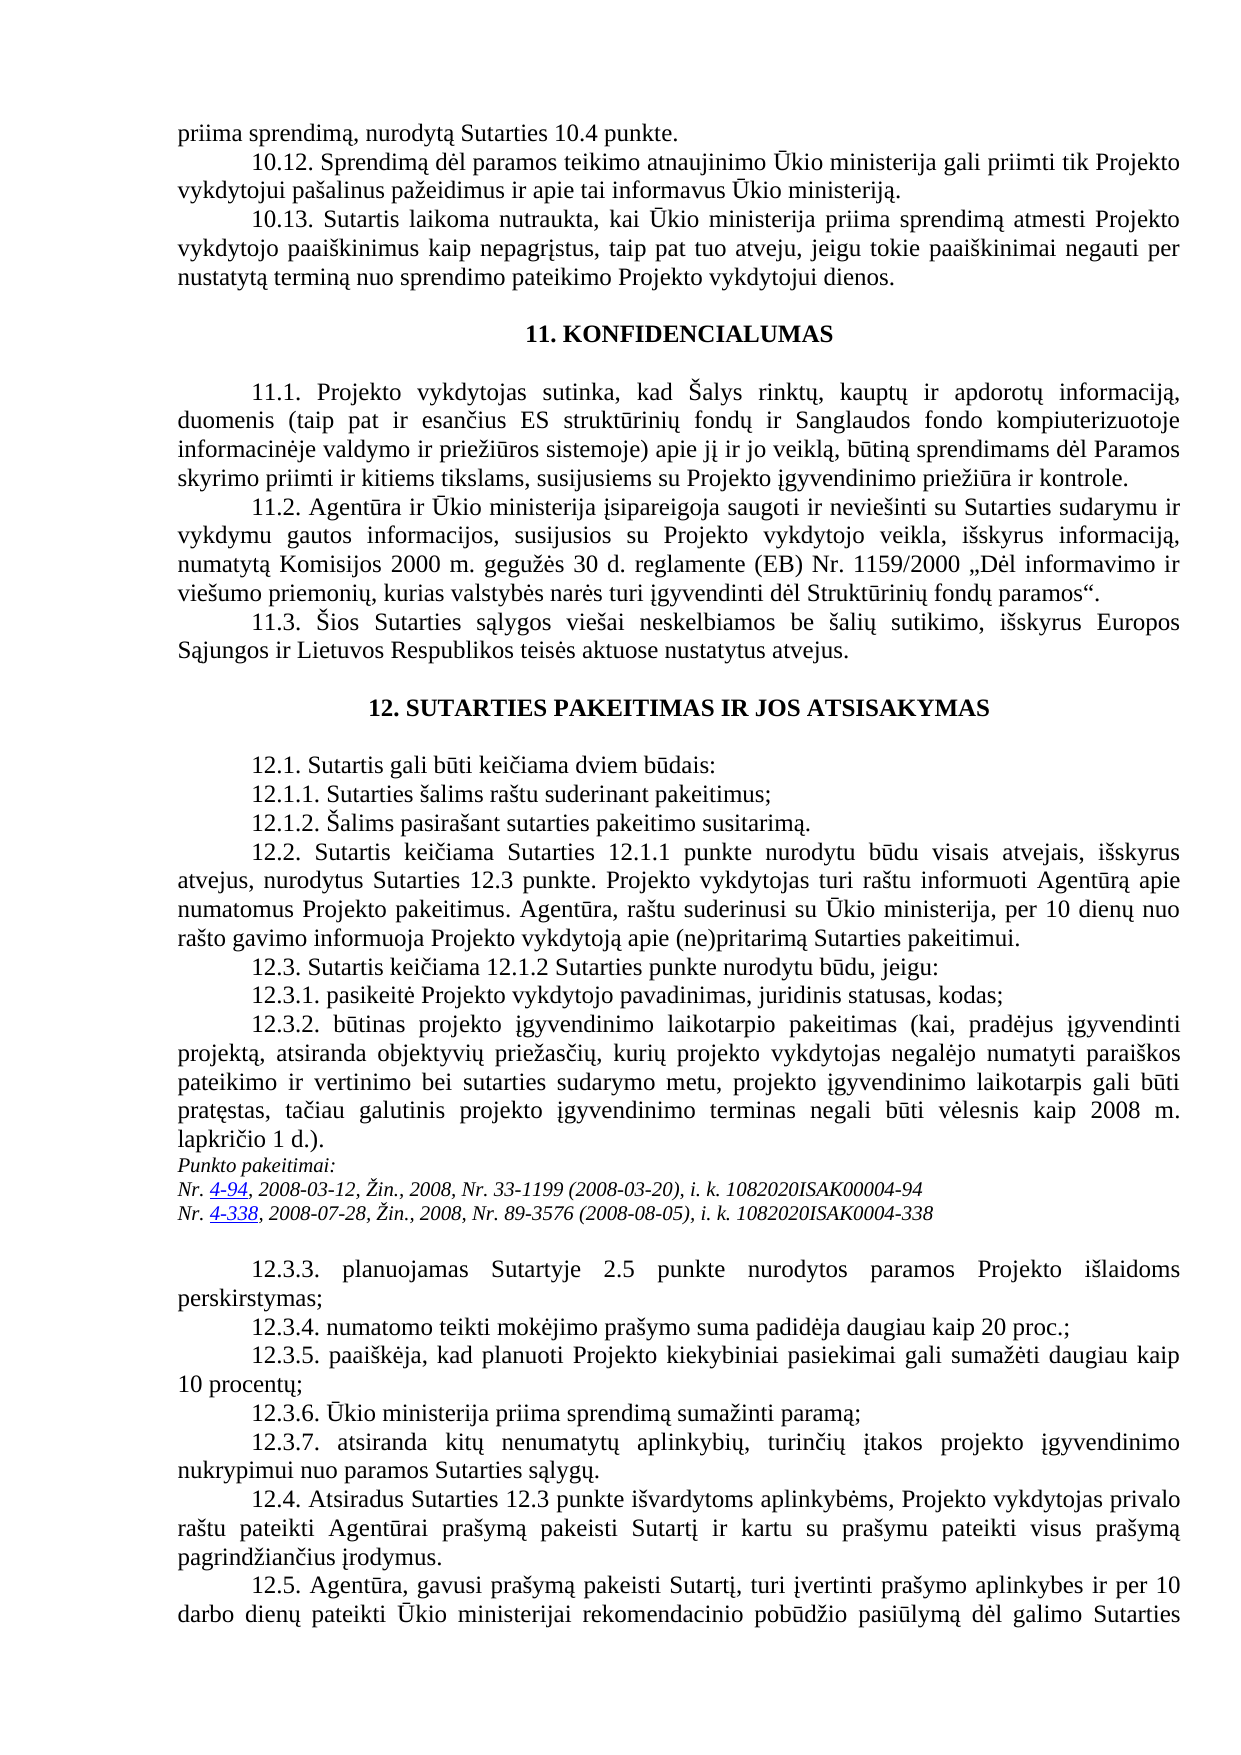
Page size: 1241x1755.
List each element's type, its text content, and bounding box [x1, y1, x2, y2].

text 10.13. Sutartis laikoma nutraukta, kai Ūkio ministerija priima sprendimą atmesti Projekto vykdytojo paaiškinimus kaip nepagrįstus, taip pat tuo atveju, jeigu tokie paaiškinimai negauti per nustatytą terminą nuo sprendimo pateikimo Projekto vykdytojui dienos. [177, 204, 1181, 291]
text 12.3.1. pasikeitė Projekto vykdytojo pavadinimas, juridinis statusas, kodas; [177, 981, 1181, 1009]
text Punkto pakeitimai: [177, 1153, 1181, 1177]
text 12.3.7. atsiranda kitų nenumatytų aplinkybių, turinčių įtakos projekto įgyvendinimo nukrypimui nuo paramos Sutarties sąlygų. [177, 1427, 1181, 1484]
text 11.3. Šios Sutarties sąlygos viešai neskelbiamos be šalių sutikimo, išskyrus Europos Sąjungos ir Lietuvos Respublikos teisės aktuose nustatytus atvejus. [177, 607, 1181, 664]
text 12. SUTARTIES PAKEITIMAS IR JOS ATSISAKYMAS [177, 693, 1181, 722]
text 12.2. Sutartis keičiama Sutarties 12.1.1 punkte nurodytu būdu visais atvejais, išskyrus atvejus, nurodytus Sutarties 12.3 punkte. Projekto vykdytojas turi raštu informuoti Agentūrą apie numatomus Projekto pakeitimus. Agentūra, raštu suderinusi su Ūkio ministerija, per 10 dienų nuo rašto gavimo informuoja Projekto vykdytoją apie (ne)pritarimą Sutarties pakeitimui. [177, 837, 1181, 952]
text 12.3.5. paaiškėja, kad planuoti Projekto kiekybiniai pasiekimai gali sumažėti daugiau kaip 10 procentų; [177, 1340, 1181, 1398]
text priima sprendimą, nurodytą Sutarties 10.4 punkte. [177, 118, 1181, 147]
text Nr. 4-338, 2008-07-28, Žin., 2008, Nr. 89-3576 (2008-08-05), i. k. 1082020ISAK0004-338 [177, 1201, 1181, 1225]
text 11. KONFIDENCIALUMAS [177, 319, 1181, 348]
text 12.1. Sutartis gali būti keičiama dviem būdais: [177, 751, 1181, 779]
text 12.1.1. Sutarties šalims raštu suderinant pakeitimus; [177, 779, 1181, 808]
text 12.4. Atsiradus Sutarties 12.3 punkte išvardytoms aplinkybėms, Projekto vykdytojas privalo raštu pateikti Agentūrai prašymą pakeisti Sutartį ir kartu su prašymu pateikti visus prašymą pagrindžiančius įrodymus. [177, 1484, 1181, 1570]
text 11.1. Projekto vykdytojas sutinka, kad Šalys rinktų, kauptų ir apdorotų informaciją, duomenis (taip pat ir esančius ES struktūrinių fondų ir Sanglaudos fondo kompiuterizuotoje informacinėje valdymo ir priežiūros sistemoje) apie jį ir jo veiklą, būtiną sprendimams dėl Paramos skyrimo priimti ir kitiems tikslams, susijusiems su Projekto įgyvendinimo priežiūra ir kontrole. [177, 377, 1181, 492]
text Nr. 4-94, 2008-03-12, Žin., 2008, Nr. 33-1199 (2008-03-20), i. k. 1082020ISAK00004-94 [177, 1177, 1181, 1201]
text 12.3.2. būtinas projekto įgyvendinimo laikotarpio pakeitimas (kai, pradėjus įgyvendinti projektą, atsiranda objektyvių priežasčių, kurių projekto vykdytojas negalėjo numatyti paraiškos pateikimo ir vertinimo bei sutarties sudarymo metu, projekto įgyvendinimo laikotarpis gali būti pratęstas, tačiau galutinis projekto įgyvendinimo terminas negali būti vėlesnis kaip 2008 m. lapkričio 1 d.). [177, 1009, 1181, 1153]
text 12.3.3. planuojamas Sutartyje 2.5 punkte nurodytos paramos Projekto išlaidoms perskirstymas; [177, 1254, 1181, 1312]
text 11.2. Agentūra ir Ūkio ministerija įsipareigoja saugoti ir neviešinti su Sutarties sudarymu ir vykdymu gautos informacijos, susijusios su Projekto vykdytojo veikla, išskyrus informaciją, numatytą Komisijos 2000 m. gegužės 30 d. reglamente (EB) Nr. 1159/2000 „Dėl informavimo ir viešumo priemonių, kurias valstybės narės turi įgyvendinti dėl Struktūrinių fondų paramos“. [177, 492, 1181, 607]
text 12.1.2. Šalims pasirašant sutarties pakeitimo susitarimą. [177, 808, 1181, 837]
text 12.3. Sutartis keičiama 12.1.2 Sutarties punkte nurodytu būdu, jeigu: [177, 952, 1181, 981]
text 12.3.6. Ūkio ministerija priima sprendimą sumažinti paramą; [177, 1398, 1181, 1427]
text 10.12. Sprendimą dėl paramos teikimo atnaujinimo Ūkio ministerija gali priimti tik Projekto vykdytojui pašalinus pažeidimus ir apie tai informavus Ūkio ministeriją. [177, 147, 1181, 204]
text 12.5. Agentūra, gavusi prašymą pakeisti Sutartį, turi įvertinti prašymo aplinkybes ir per 10 darbo dienų pateikti Ūkio ministerijai rekomendacinio pobūdžio pasiūlymą dėl galimo Sutarties [177, 1570, 1181, 1628]
text 12.3.4. numatomo teikti mokėjimo prašymo suma padidėja daugiau kaip 20 proc.; [177, 1312, 1181, 1340]
